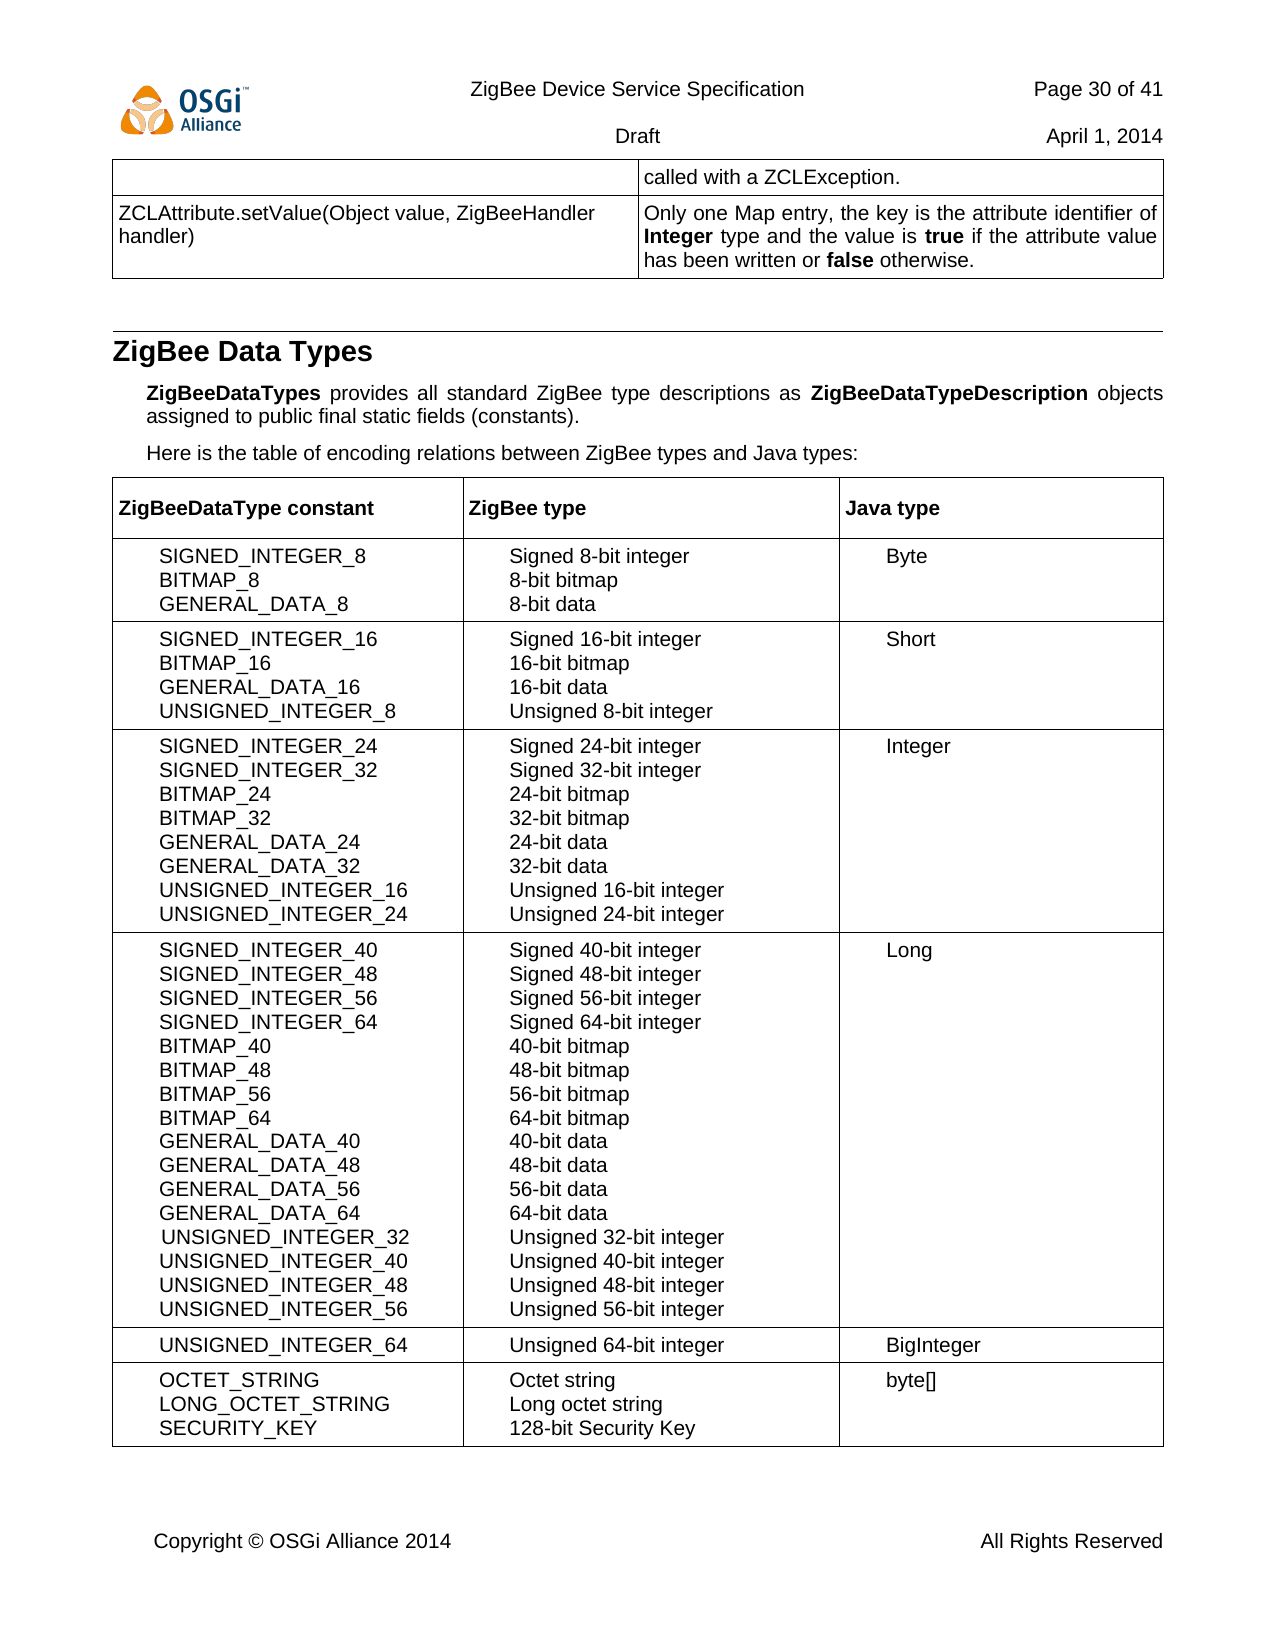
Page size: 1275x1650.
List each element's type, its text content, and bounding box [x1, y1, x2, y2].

table_cell UNSIGNED_INTEGER_64 [113, 1328, 463, 1362]
table_cell Octet string Long octet string 128-bit Security Key [464, 1363, 839, 1446]
table_cell Signed 16-bit integer 16-bit bitmap 16-bit data Unsigned 8-bit integer [464, 622, 839, 728]
table_cell Short [840, 622, 1163, 728]
table_cell BigInteger [840, 1328, 1163, 1362]
table_cell ZCLAttribute.setValue(Object value, ZigBeeHandler handler) [113, 196, 638, 278]
table_cell SIGNED_INTEGER_40 SIGNED_INTEGER_48 SIGNED_INTEGER_56 SIGNED_INTEGER_64 BITMAP_40 BITMAP_48 BITMAP_56 BITMAP_64 GENERAL_DATA_40 GENERAL_DATA_48 GENERAL_DATA_56 GENERAL_DATA_64 UNSIGNED_INTEGER_32 UNSIGNED_INTEGER_40 UNSIGNED_INTEGER_48 UNSIGNED_INTEGER_56 [113, 933, 463, 1327]
subtitle ZigBee Data Types [112, 332, 1163, 368]
table_cell SIGNED_INTEGER_8 BITMAP_8 GENERAL_DATA_8 [113, 539, 463, 621]
table_cell Long [840, 933, 1163, 1327]
table_cell SIGNED_INTEGER_16 BITMAP_16 GENERAL_DATA_16 UNSIGNED_INTEGER_8 [113, 622, 463, 728]
table_cell Unsigned 64-bit integer [464, 1328, 839, 1362]
table_cell OCTET_STRING LONG_OCTET_STRING SECURITY_KEY [113, 1363, 463, 1446]
text ZigBeeDataTypes provides all standard ZigBee type descriptions as ZigBeeDataTypeDescription objects assigned to public final static fields (constants). [146, 380, 1163, 428]
table_header ZigBee type [464, 478, 839, 538]
table_cell Only one Map entry, the key is the attribute identifier of Integer type and the value is true if the attribute value has been written or false otherwise. [639, 196, 1163, 278]
table_cell called with a ZCLException. [639, 160, 1163, 194]
table_cell Signed 40-bit integer Signed 48-bit integer Signed 56-bit integer Signed 64-bit integer 40-bit bitmap 48-bit bitmap 56-bit bitmap 64-bit bitmap 40-bit data 48-bit data 56-bit data 64-bit data Unsigned 32-bit integer Unsigned 40-bit integer Unsigned 48-bit integer Unsigned 56-bit integer [464, 933, 839, 1327]
table_cell Signed 8-bit integer 8-bit bitmap 8-bit data [464, 539, 839, 621]
text Here is the table of encoding relations between ZigBee types and Java types: [146, 441, 1163, 465]
table_cell Signed 24-bit integer Signed 32-bit integer 24-bit bitmap 32-bit bitmap 24-bit data 32-bit data Unsigned 16-bit integer Unsigned 24-bit integer [464, 730, 839, 932]
table_cell [113, 160, 638, 194]
table_cell byte[] [840, 1363, 1163, 1446]
picture [113, 78, 257, 142]
table_cell SIGNED_INTEGER_24 SIGNED_INTEGER_32 BITMAP_24 BITMAP_32 GENERAL_DATA_24 GENERAL_DATA_32 UNSIGNED_INTEGER_16 UNSIGNED_INTEGER_24 [113, 730, 463, 932]
table_header Java type [840, 478, 1163, 538]
table_cell Byte [840, 539, 1163, 621]
table_cell Integer [840, 730, 1163, 932]
table_header ZigBeeDataType constant [113, 478, 463, 538]
